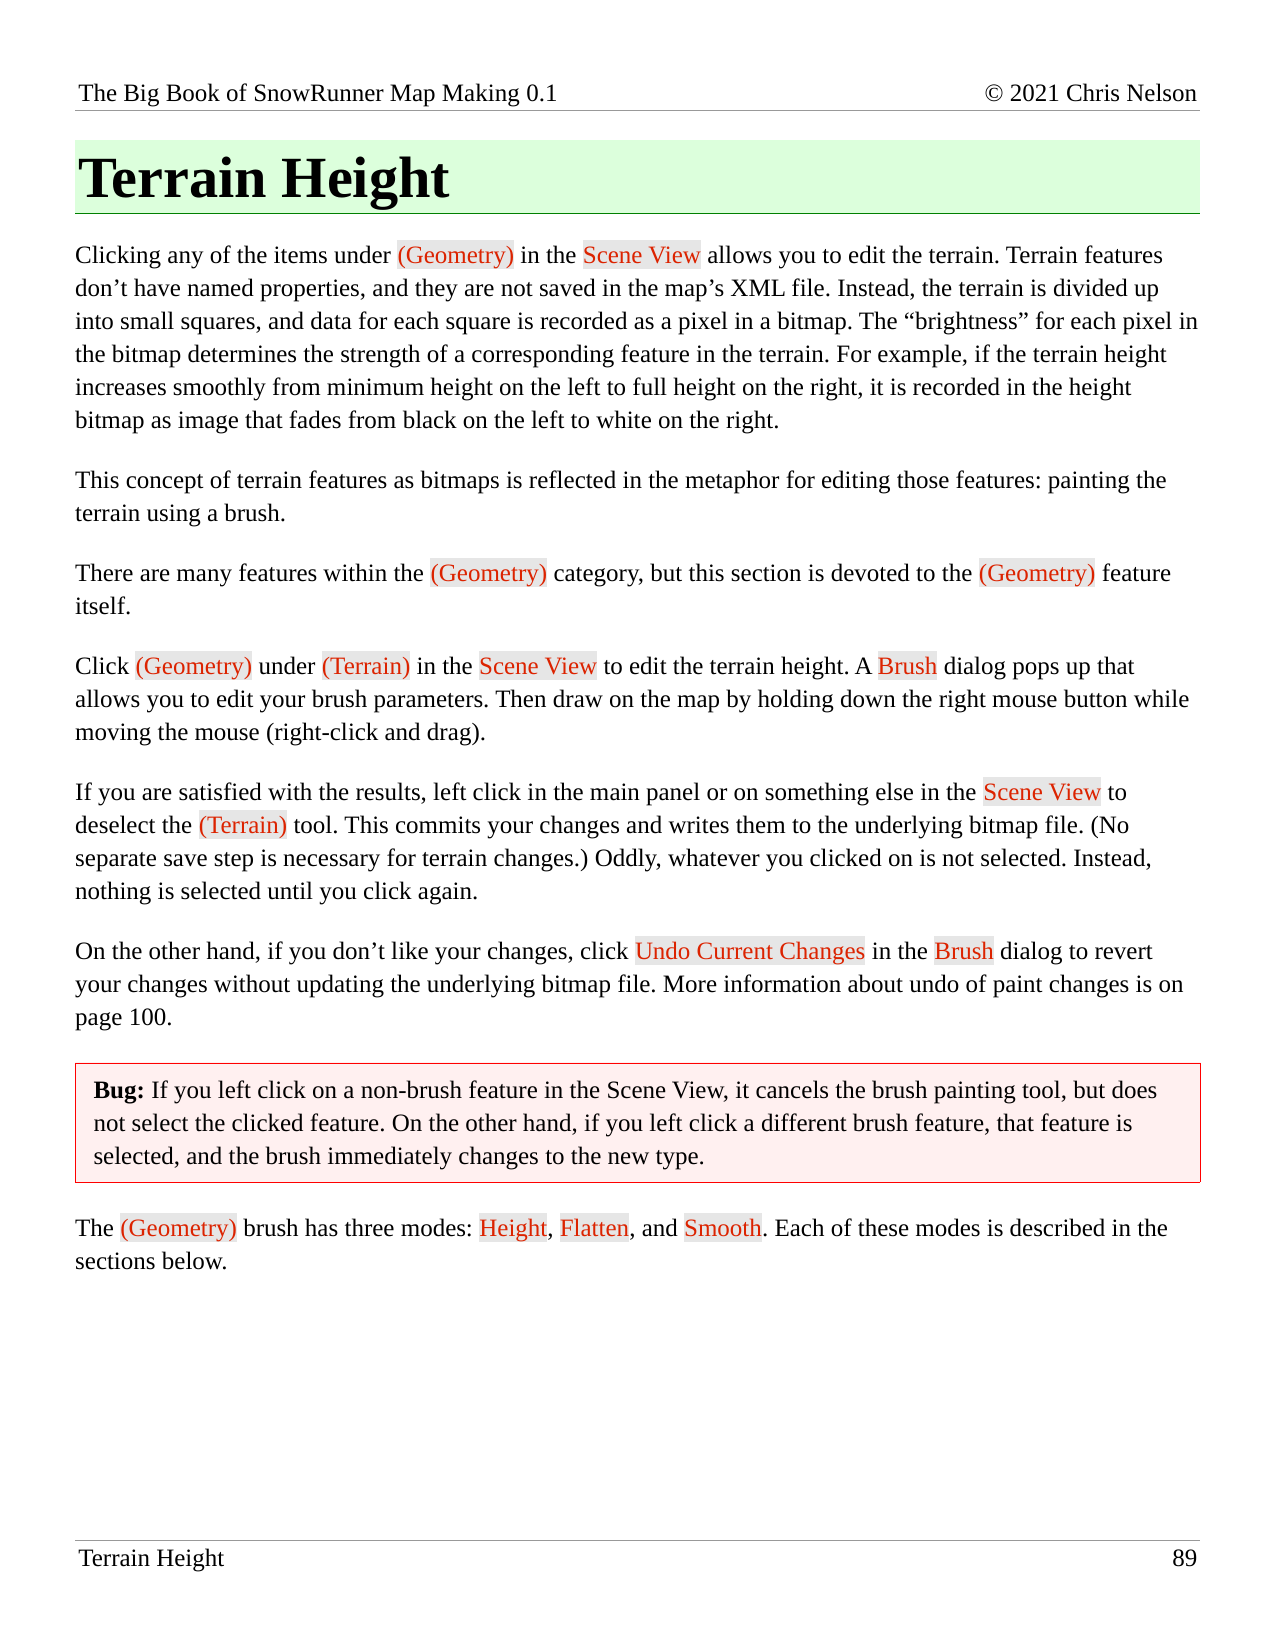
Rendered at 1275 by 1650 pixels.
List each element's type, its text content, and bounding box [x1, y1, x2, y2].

text Clicking any of the items under (Geometry) in the Scene View allows you to edit the terrain. Terrain features don’t have named properties, and they are not saved in the map’s XML file. Instead, the terrain is divided up into small squares, and data for each square is recorded as a pixel in a bitmap. The “brightness” for each pixel in the bitmap determines the strength of a corresponding feature in the terrain. For example, if the terrain height increases smoothly from minimum height on the left to full height on the right, it is recorded in the height bitmap as image that fades from black on the left to white on the right. [75, 240, 1200, 434]
text There are many features within the (Geometry) category, but this section is devoted to the (Geometry) feature itself. [75, 558, 1200, 620]
text This concept of terrain features as bitmaps is reflected in the metaphor for editing those features: painting the terrain using a brush. [75, 465, 1200, 527]
text On the other hand, if you don’t like your changes, click Undo Current Changes in the Brush dialog to revert your changes without updating the underlying bitmap file. More information about undo of paint changes is on page 100. [75, 936, 1200, 1031]
list If you left click on a non-brush feature in the Scene View, it cancels the brush painting tool, but does not select the clicked feature. On the other hand, if you left click a different brush feature, that feature is selected, and the brush immediately changes to the new type. [76, 1064, 1200, 1182]
text Click (Geometry) under (Terrain) in the Scene View to edit the terrain height. A Brush dialog pops up that allows you to edit your brush parameters. Then draw on the map by holding down the right mouse button while moving the mouse (right-click and drag). [75, 651, 1200, 746]
text The (Geometry) brush has three modes: Height, Flatten, and Smooth. Each of these modes is described in the sections below. [75, 1213, 1200, 1275]
subtitle Terrain Height [75, 140, 1200, 213]
text If you are satisfied with the results, left click in the main panel or on something else in the Scene View to deselect the (Terrain) tool. This commits your changes and writes them to the underlying bitmap file. (No separate save step is necessary for terrain changes.) Oddly, whatever you clicked on is not selected. Instead, nothing is selected until you click again. [75, 777, 1200, 905]
